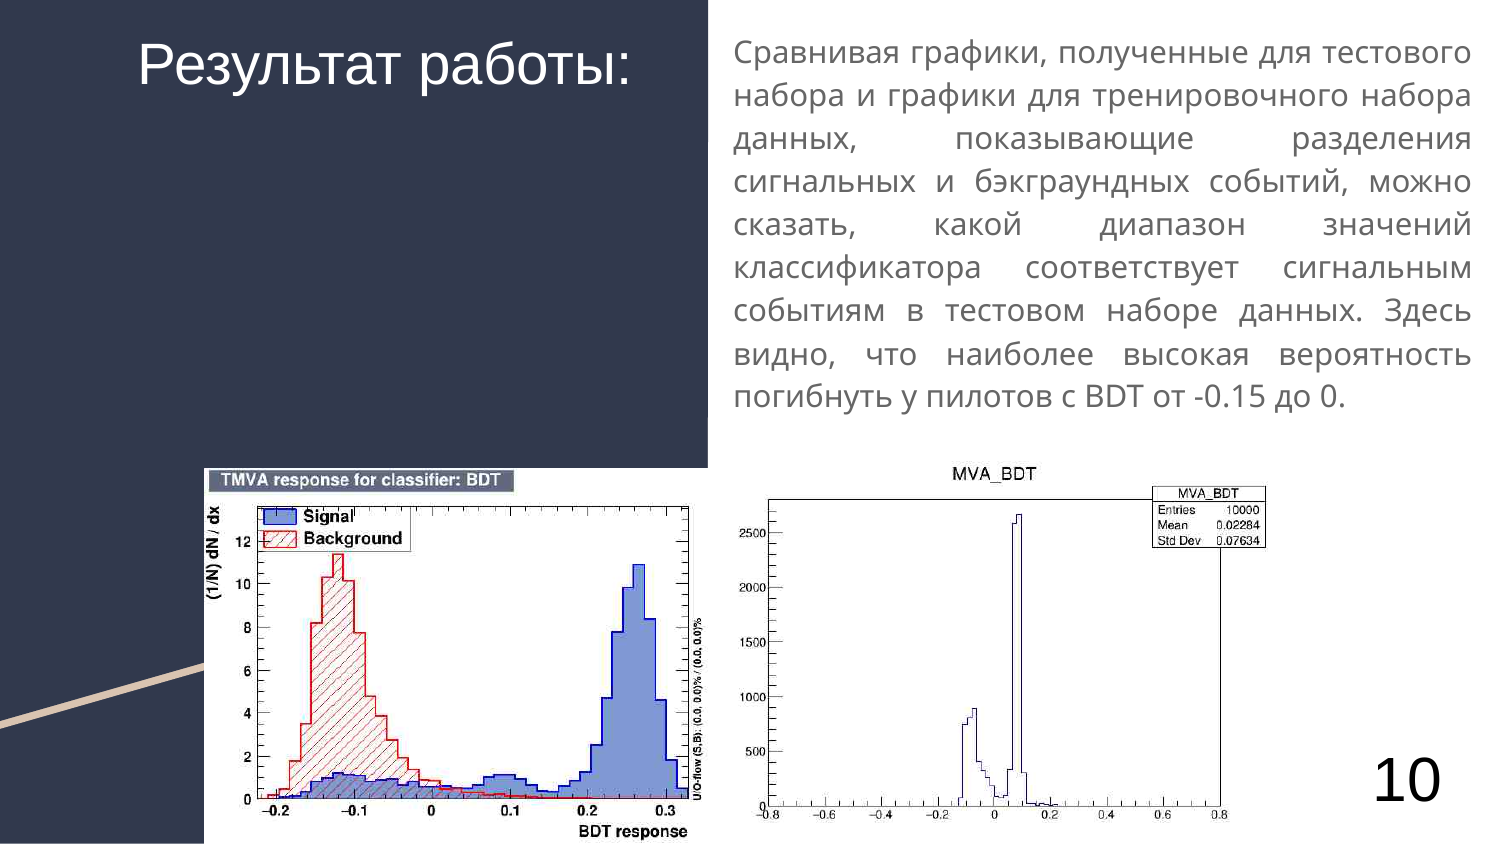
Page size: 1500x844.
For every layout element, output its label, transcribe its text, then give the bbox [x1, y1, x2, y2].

title 10 [1357, 723, 1500, 844]
title Результат работы: [122, 11, 718, 424]
list Сравнивая графики, полученные для тестового набора и графики для тренировочного набора данных, показывающие разделения сигнальных и бэкграундных событий, можно сказать, какой диапазон значений классификатора соответствует сигнальным событиям в тестовом наборе данных. Здесь видно, что наиболее высокая вероятность погибнуть у пилотов с BDT от -0.15 до 0. [718, 11, 1489, 684]
picture [204, 461, 1276, 844]
